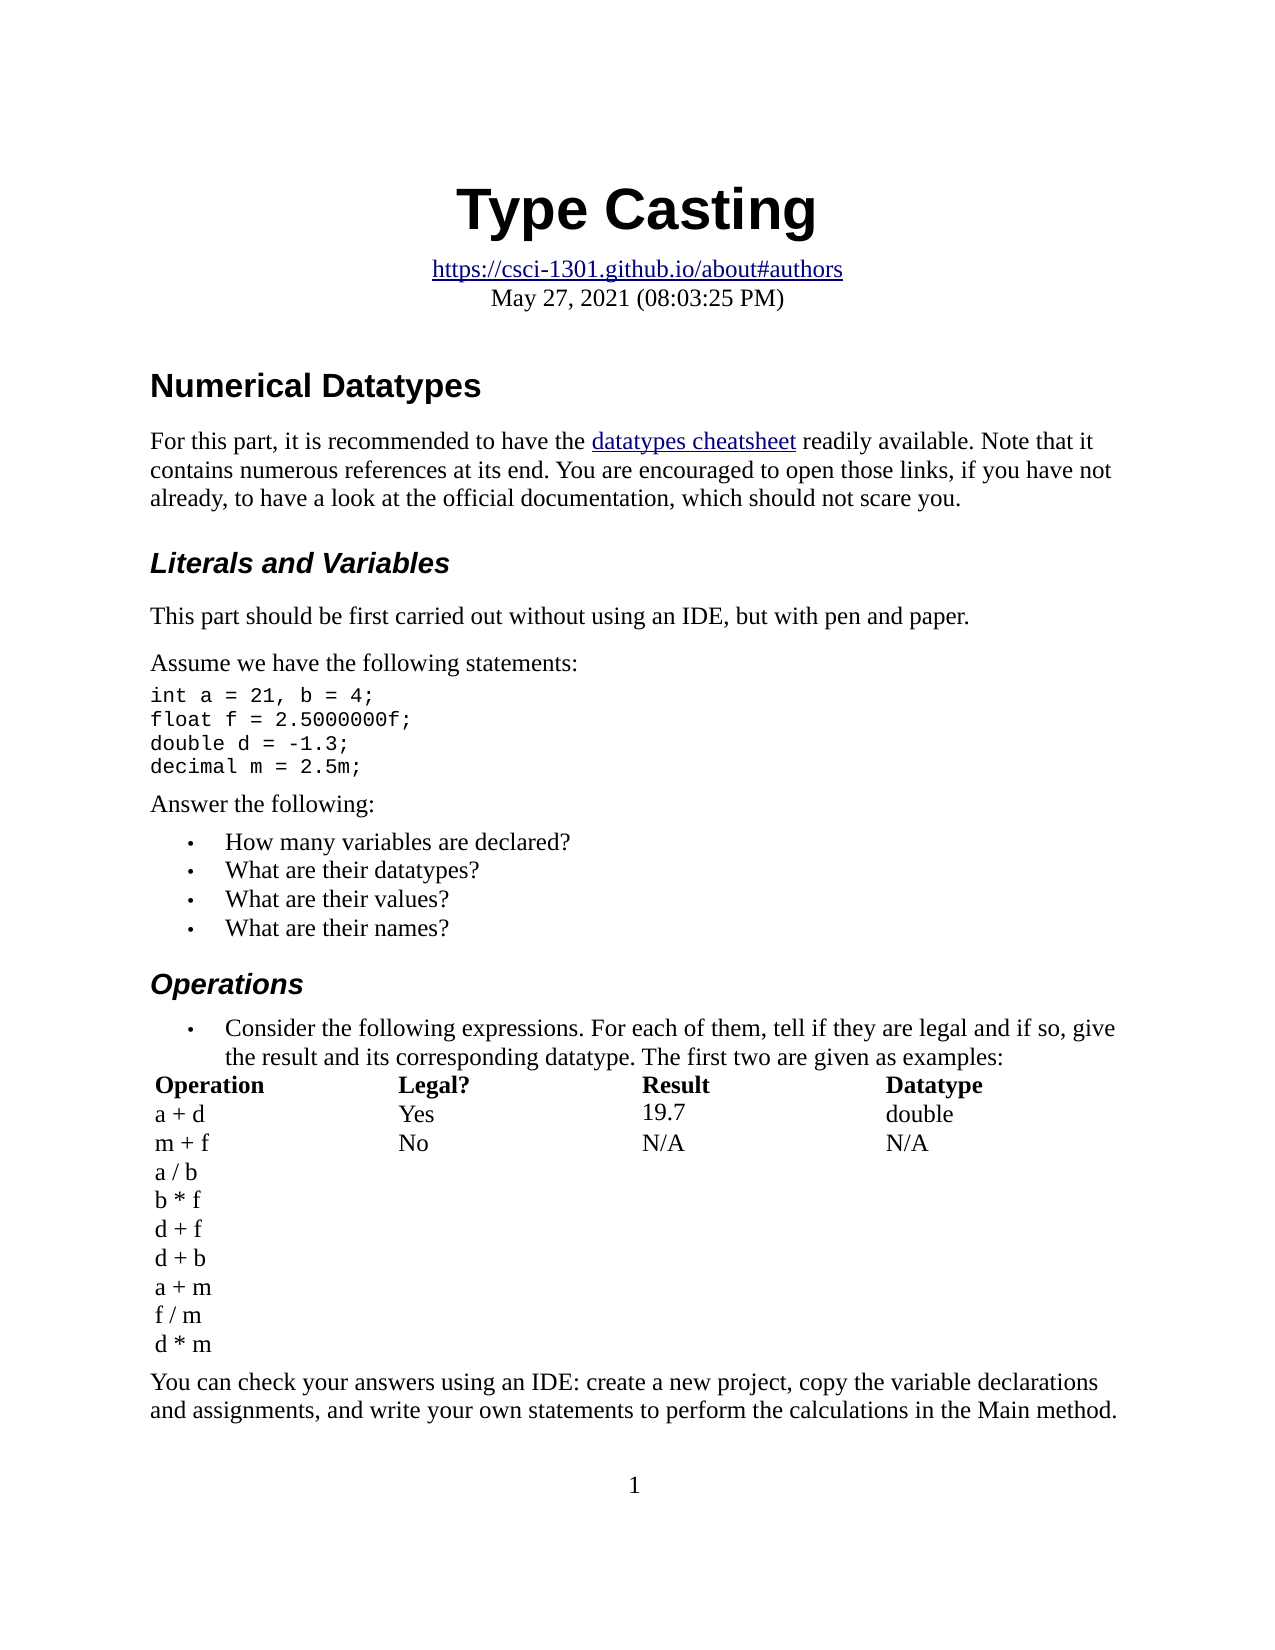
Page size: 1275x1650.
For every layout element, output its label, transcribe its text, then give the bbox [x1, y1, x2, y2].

table_cell m + f [150, 1128, 394, 1157]
text float f = 2.5000000f; [150, 709, 1125, 733]
table_cell d * m [150, 1329, 394, 1358]
table_cell No [394, 1128, 637, 1157]
table_cell [638, 1157, 881, 1185]
table_cell [394, 1243, 637, 1272]
table_cell [638, 1243, 881, 1272]
subtitle Numerical Datatypes [150, 366, 1125, 404]
subtitle Literals and Variables [150, 546, 1125, 580]
table_cell [881, 1272, 1125, 1300]
text decimal m = 2.5m; [150, 756, 1125, 780]
table_header Result [638, 1070, 881, 1099]
table_header Legal? [394, 1070, 637, 1099]
list What are their values? [187, 884, 1125, 913]
table_cell a + d [150, 1099, 394, 1128]
table_cell [638, 1185, 881, 1214]
table_cell N/A [881, 1128, 1125, 1157]
text Assume we have the following statements: [150, 648, 1125, 677]
table_cell double [881, 1099, 1125, 1128]
table_cell [638, 1300, 881, 1329]
text Answer the following: [150, 789, 1125, 818]
table_cell Yes [394, 1099, 637, 1128]
table_cell [394, 1300, 637, 1329]
table_cell [638, 1272, 881, 1300]
table_cell [394, 1157, 637, 1185]
table_cell a + m [150, 1272, 394, 1300]
table_cell [638, 1329, 881, 1358]
table_cell f / m [150, 1300, 394, 1329]
text double d = -1.3; [150, 733, 1125, 756]
table_cell [394, 1185, 637, 1214]
table_header Operation [150, 1070, 394, 1099]
table_cell a / b [150, 1157, 394, 1185]
table_cell [881, 1243, 1125, 1272]
table_cell [881, 1157, 1125, 1185]
text For this part, it is recommended to have the datatypes cheatsheet readily available. Note that it contains numerous references at its end. You are encouraged to open those links, if you have not already, to have a look at the official documentation, which should not scare you. [150, 426, 1125, 512]
text This part should be first carried out without using an IDE, but with pen and paper. [150, 601, 1125, 630]
table_cell [881, 1300, 1125, 1329]
table_cell [881, 1185, 1125, 1214]
table_cell b * f [150, 1185, 394, 1214]
text https://csci-1301.github.io/about#authors [150, 254, 1125, 283]
table_cell [638, 1099, 881, 1128]
table_cell [881, 1329, 1125, 1358]
subtitle Operations [150, 967, 1125, 1000]
list What are their names? [187, 913, 1125, 942]
table_cell [638, 1214, 881, 1243]
table_cell [394, 1272, 637, 1300]
table_cell [881, 1214, 1125, 1243]
list How many variables are declared? [187, 827, 1125, 856]
table_cell [394, 1214, 637, 1243]
table_cell N/A [638, 1128, 881, 1157]
text int a = 21, b = 4; [150, 686, 1125, 709]
text You can check your answers using an IDE: create a new project, copy the variable declarations and assignments, and write your own statements to perform the calculations in the Main method. [150, 1367, 1125, 1424]
title Type Casting [150, 175, 1125, 242]
list What are their datatypes? [187, 856, 1125, 884]
table_cell [394, 1329, 637, 1358]
text May 27, 2021 (08:03:25 PM) [150, 283, 1125, 312]
list Consider the following expressions. For each of them, tell if they are legal and if so, give the result and its corresponding datatype. The first two are given as examples: [187, 1013, 1125, 1070]
table_cell d + f [150, 1214, 394, 1243]
table_cell d + b [150, 1243, 394, 1272]
table_header Datatype [881, 1070, 1125, 1099]
